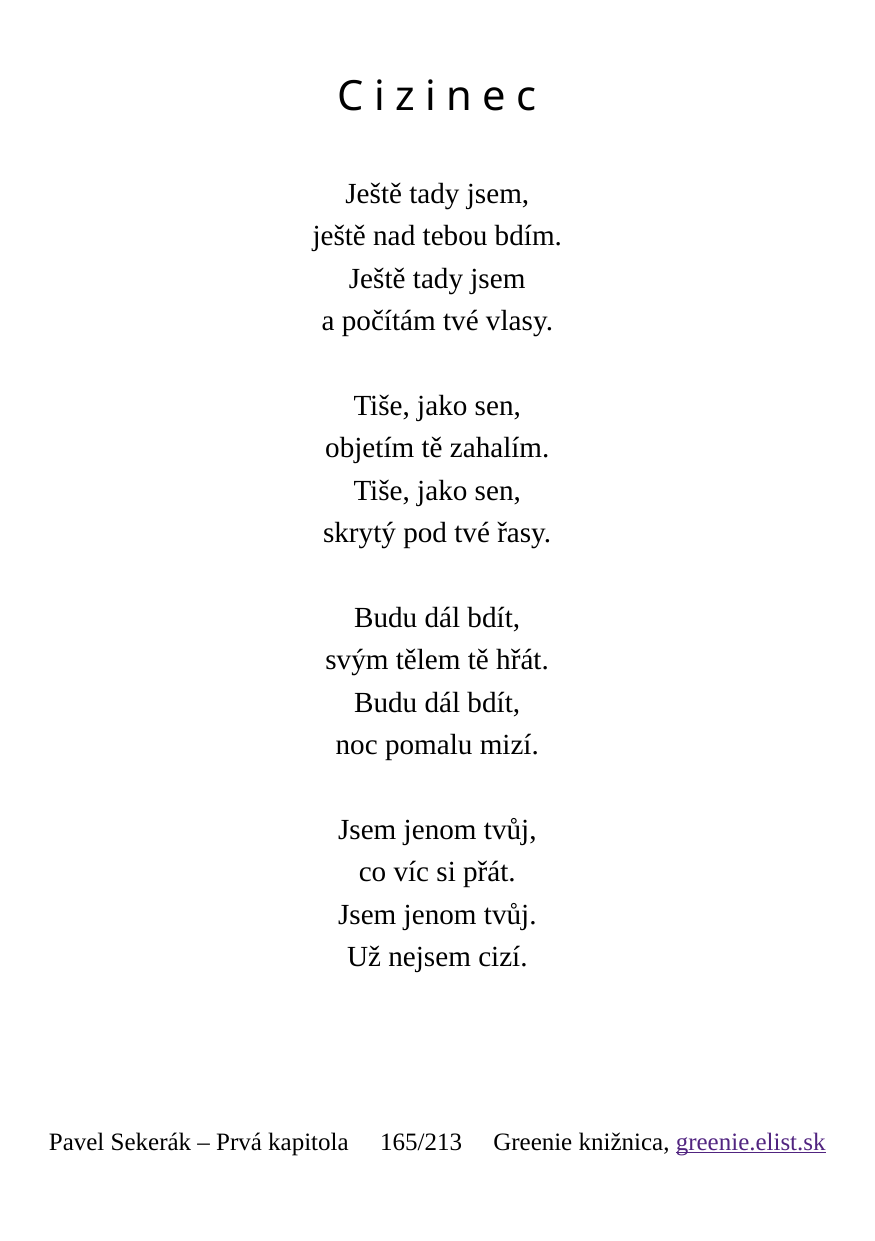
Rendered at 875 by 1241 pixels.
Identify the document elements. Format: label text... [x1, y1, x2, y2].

text co víc si přát. [41, 854, 833, 888]
text skrytý pod tvé řasy. [41, 515, 833, 549]
text a počítám tvé vlasy. [41, 303, 833, 337]
text Jsem jenom tvůj, [41, 812, 833, 846]
text Ještě tady jsem [41, 261, 833, 294]
text Budu dál bdít, [41, 685, 833, 718]
text objetím tě zahalím. [41, 430, 833, 464]
text Ještě tady jsem, [41, 176, 833, 209]
subtitle Cizinec [41, 66, 833, 123]
text Tiše, jako sen, [41, 473, 833, 506]
text Budu dál bdít, [41, 600, 833, 633]
text Tiše, jako sen, [41, 388, 833, 422]
text ještě nad tebou bdím. [41, 218, 833, 252]
text Jsem jenom tvůj. [41, 897, 833, 930]
text svým tělem tě hřát. [41, 642, 833, 676]
text noc pomalu mizí. [41, 727, 833, 761]
text Už nejsem cizí. [41, 939, 833, 973]
